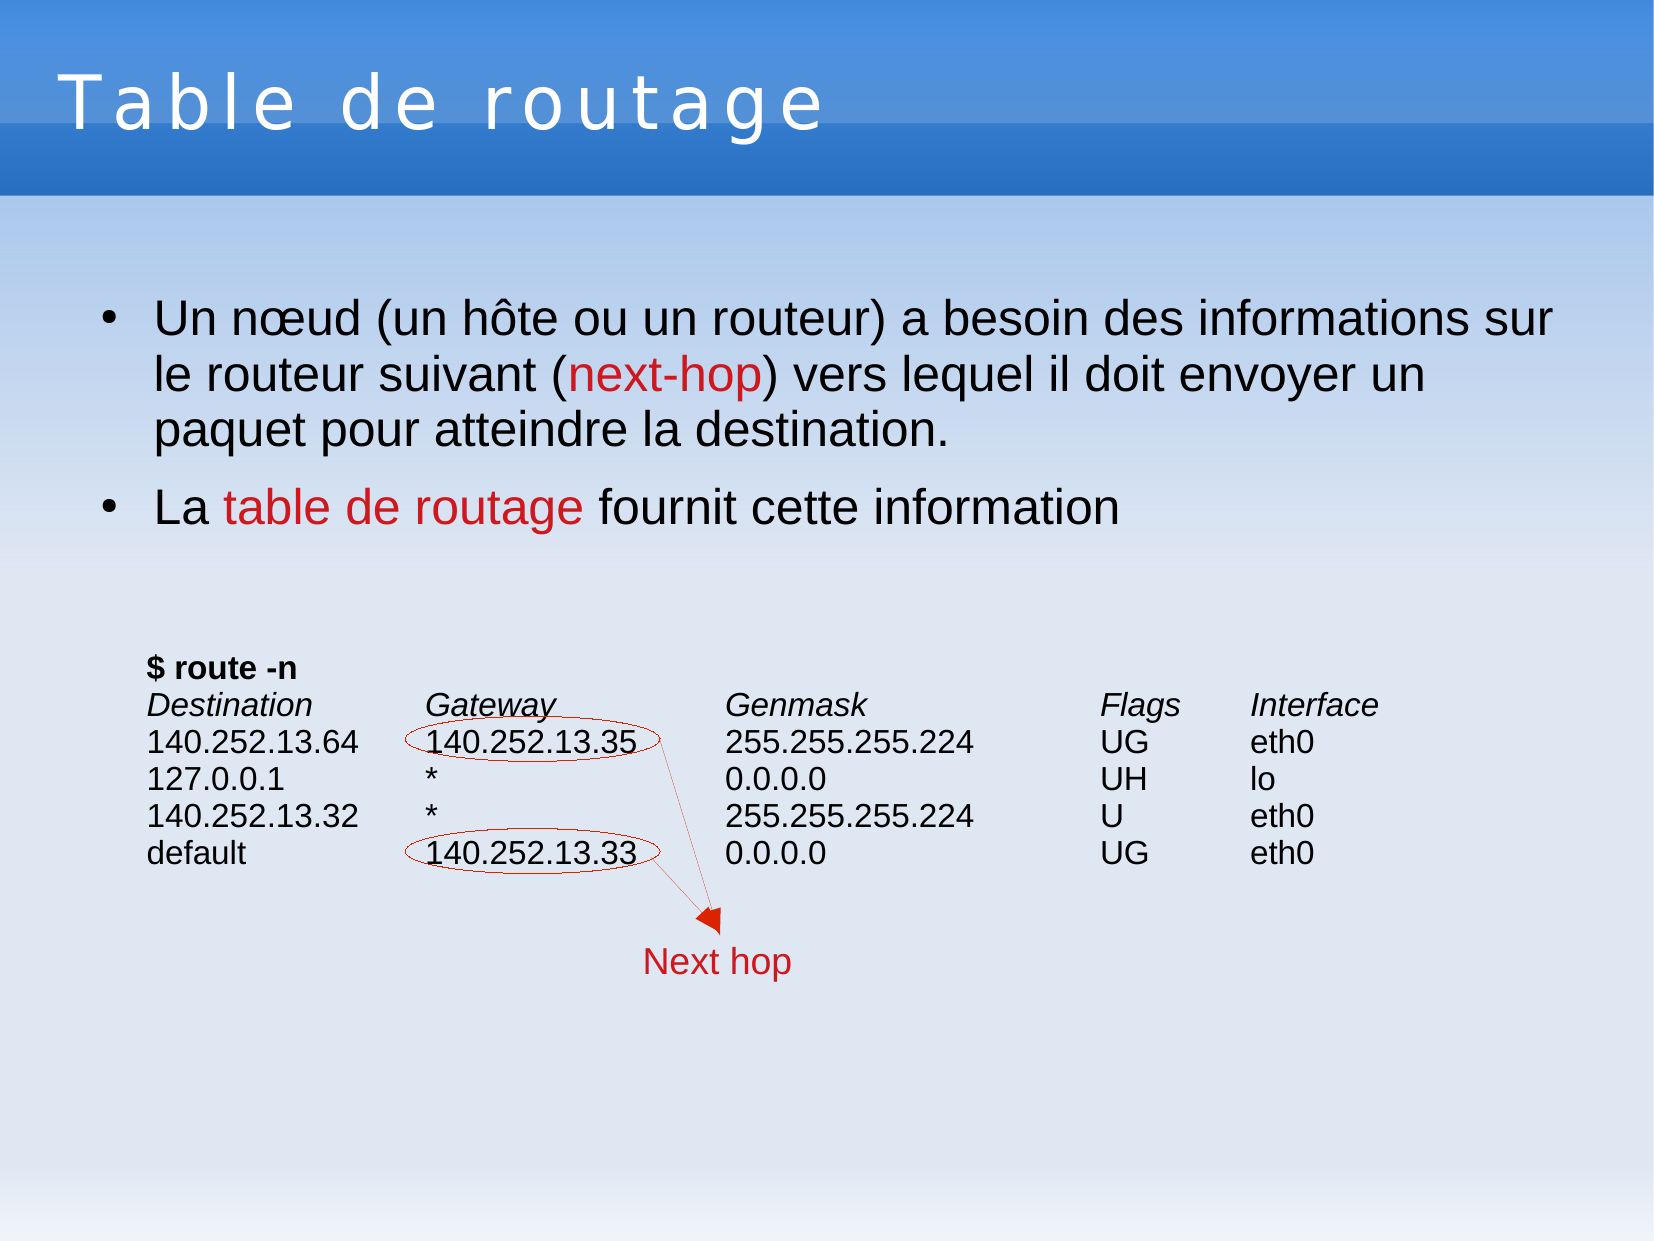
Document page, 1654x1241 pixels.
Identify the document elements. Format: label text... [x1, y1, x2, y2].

list Un nœud (un hôte ou un routeur) a besoin des informations sur le routeur suivant (next-hop) vers lequel il doit envoyer un paquet pour atteindre la destination. La table de routage fournit cette information [82, 290, 1571, 1109]
text_box Next hop [627, 932, 808, 990]
text_box $ route -n Destination Gateway Genmask Flags Interface 140.252.13.64 140.252.13.35 255.255.255.224 UG eth0 127.0.0.1 * 0.0.0.0 UH lo 140.252.13.32 * 255.255.255.224 U eth0 default 140.252.13.33 0.0.0.0 UG eth0 [114, 641, 1467, 913]
picture [0, 0, 1654, 1241]
title Table de routage [59, 36, 1538, 171]
